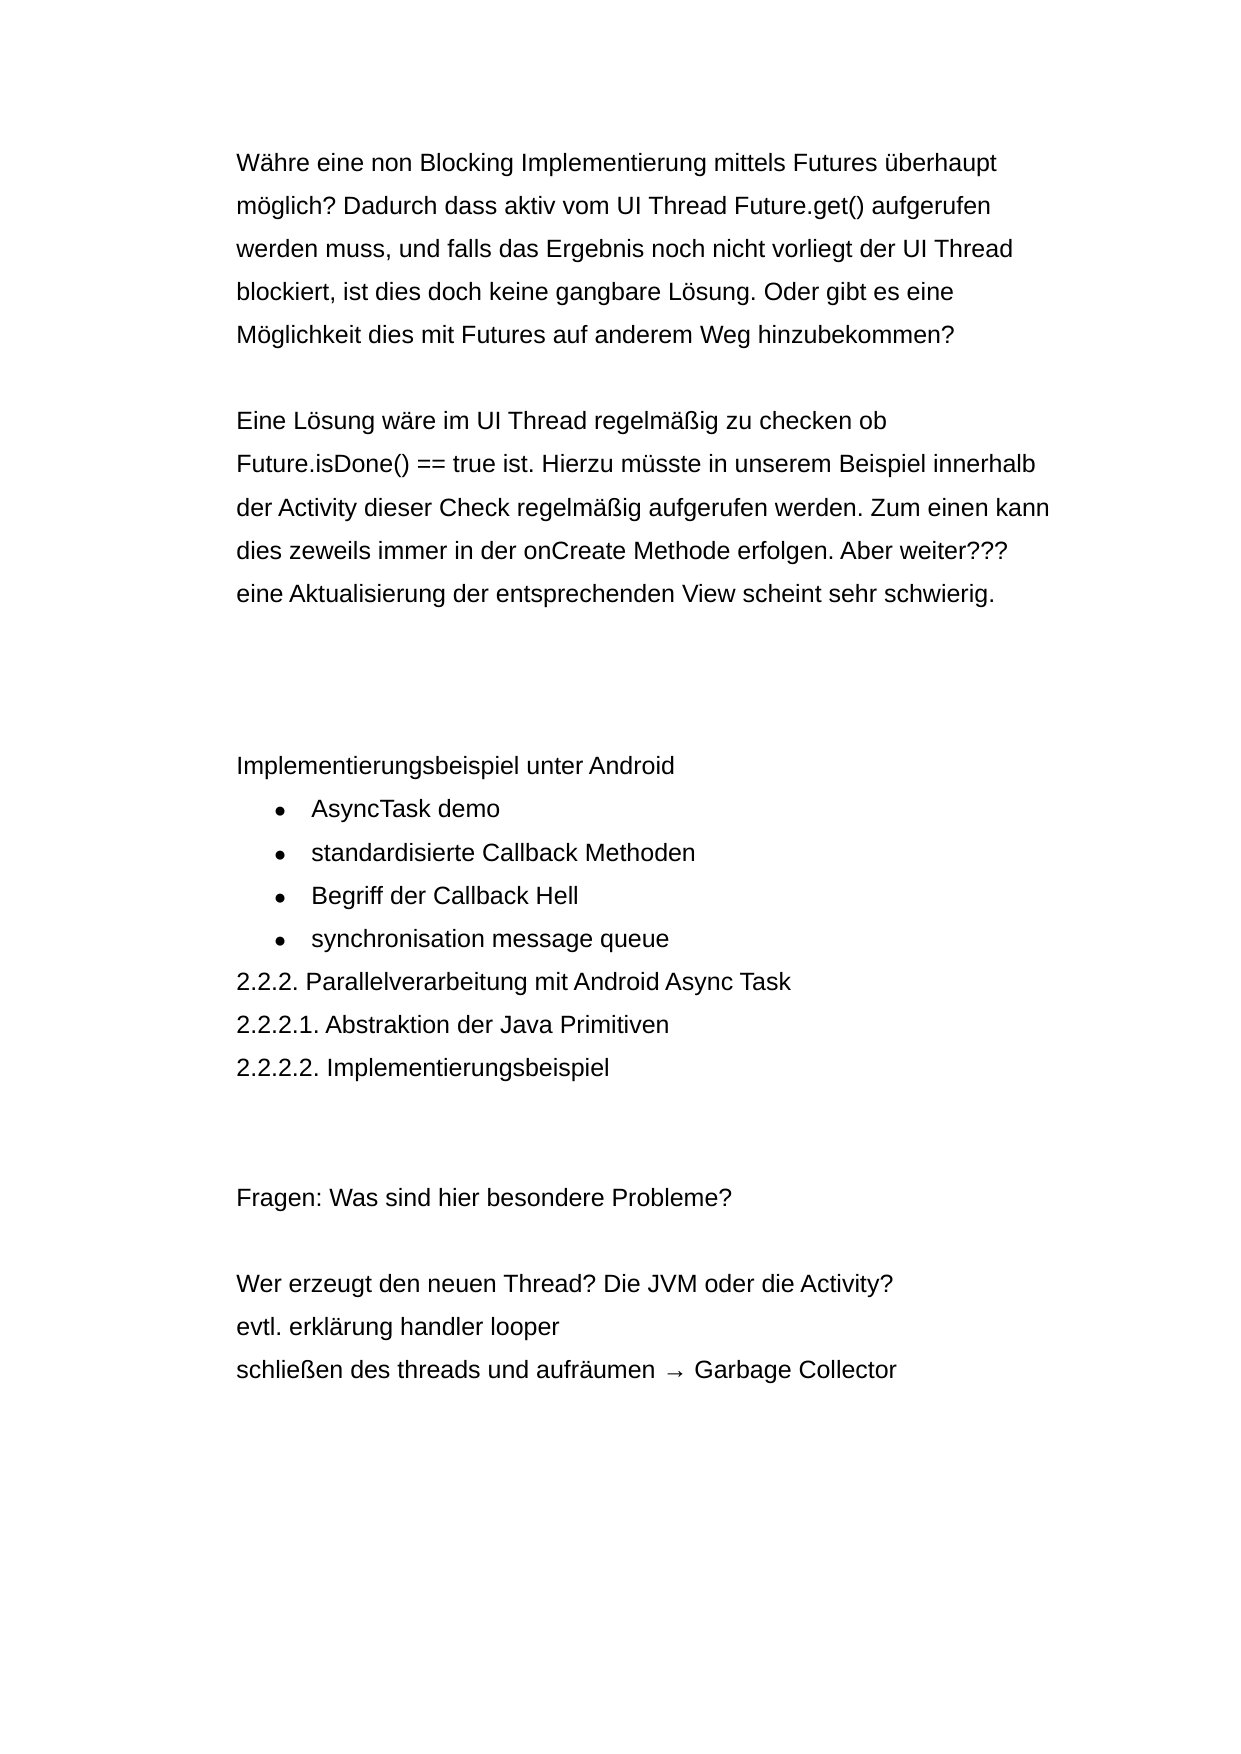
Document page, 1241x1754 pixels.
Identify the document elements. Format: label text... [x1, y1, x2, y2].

text evtl. erklärung handler looper [236, 1312, 1063, 1341]
list Begriff der Callback Hell [274, 881, 1063, 909]
text Fragen: Was sind hier besondere Probleme? [236, 1183, 1063, 1211]
text Implementierungsbeispiel unter Android [236, 751, 1063, 780]
text Wer erzeugt den neuen Thread? Die JVM oder die Activity? [236, 1269, 1063, 1298]
list standardisierte Callback Methoden [274, 838, 1063, 866]
text schließen des threads und aufräumen → Garbage Collector [236, 1355, 1063, 1384]
text 2.2.2.2. Implementierungsbeispiel [236, 1053, 1063, 1082]
text 2.2.2. Parallelverarbeitung mit Android Async Task [236, 967, 1063, 996]
text Eine Lösung wäre im UI Thread regelmäßig zu checken ob Future.isDone() == true ist. Hierzu müsste in unserem Beispiel innerhalb der Activity dieser Check regelmäßig aufgerufen werden. Zum einen kann dies zeweils immer in der onCreate Methode erfolgen. Aber weiter??? eine Aktualisierung der entsprechenden View scheint sehr schwierig. [236, 406, 1063, 608]
text 2.2.2.1. Abstraktion der Java Primitiven [236, 1010, 1063, 1039]
list synchronisation message queue [274, 924, 1063, 953]
text Währe eine non Blocking Implementierung mittels Futures überhaupt möglich? Dadurch dass aktiv vom UI Thread Future.get() aufgerufen werden muss, und falls das Ergebnis noch nicht vorliegt der UI Thread blockiert, ist dies doch keine gangbare Lösung. Oder gibt es eine Möglichkeit dies mit Futures auf anderem Weg hinzubekommen? [236, 148, 1063, 349]
list AsyncTask demo [274, 794, 1063, 823]
